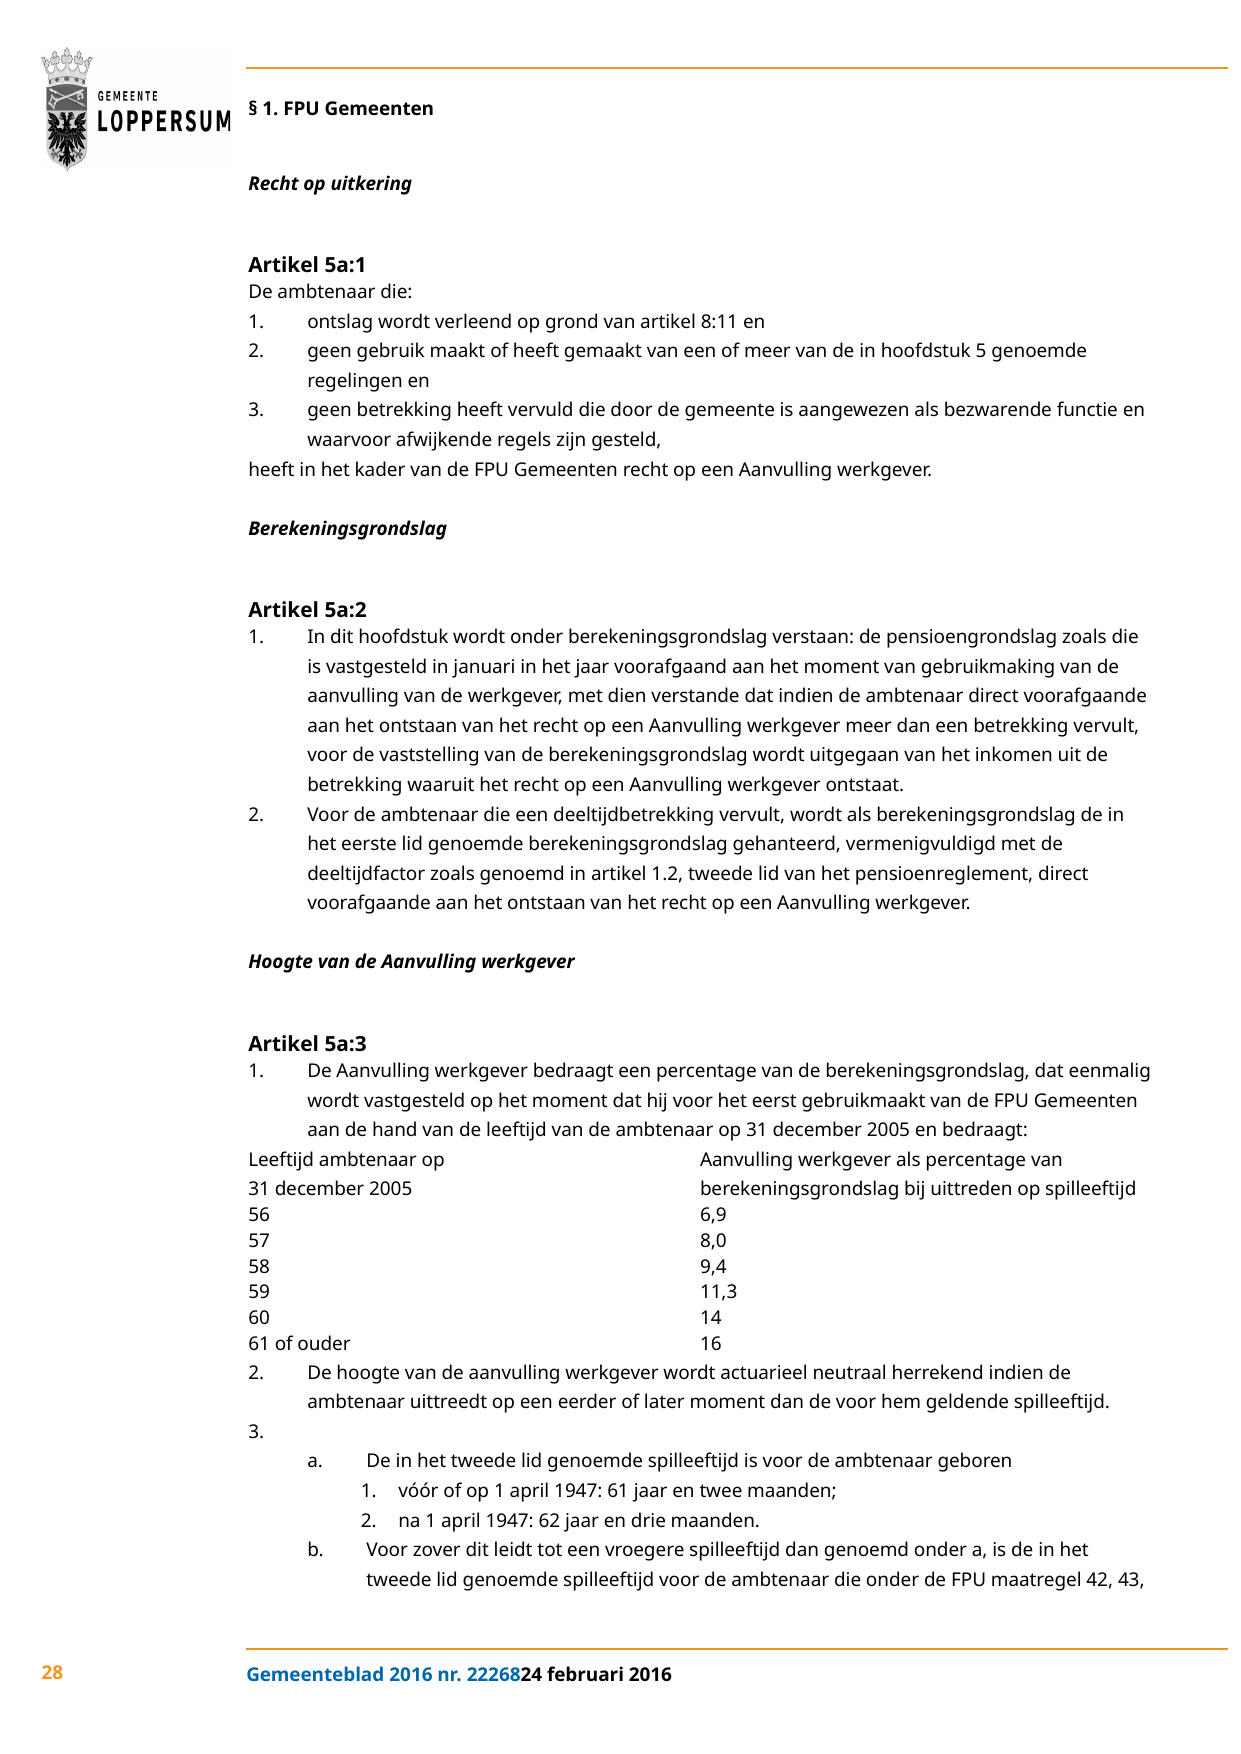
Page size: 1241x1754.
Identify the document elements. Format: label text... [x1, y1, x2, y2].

table_cell 6,9 [700, 1201, 1152, 1227]
table_cell 14 [700, 1304, 1152, 1330]
table_cell 16 [700, 1330, 1152, 1356]
table_cell 59 [248, 1279, 700, 1304]
table_cell 8,0 [700, 1227, 1152, 1253]
list vóór of op 1 april 1947: 61 jaar en twee maanden; [361, 1477, 1152, 1503]
list na 1 april 1947: 62 jaar en drie maanden. [361, 1507, 1152, 1533]
text Artikel 5a:2 [248, 595, 1152, 623]
table_header Aanvulling werkgever als percentage van berekeningsgrondslag bij uittreden op spilleeftijd [700, 1146, 1152, 1201]
text § 1. FPU Gemeenten [248, 95, 1152, 121]
list De Aanvulling werkgever bedraagt een percentage van de berekeningsgrondslag, dat eenmalig wordt vastgesteld op het moment dat hij voor het eerst gebruikmaakt van de FPU Gemeenten aan de hand van de leeftijd van de ambtenaar op 31 december 2005 en bedraagt: [248, 1057, 1152, 1142]
table_cell 9,4 [700, 1253, 1152, 1278]
text Artikel 5a:3 [248, 1029, 1152, 1057]
list Voor zover dit leidt tot een vroegere spilleeftijd dan genoemd onder a, is de in het tweede lid genoemde spilleeftijd voor de ambtenaar die onder de FPU maatregel 42, 43, [307, 1536, 1152, 1592]
table_cell 56 [248, 1201, 700, 1227]
table_cell 57 [248, 1227, 700, 1253]
list De hoogte van de aanvulling werkgever wordt actuarieel neutraal herrekend indien de ambtenaar uittreedt op een eerder of later moment dan de voor hem geldende spilleeftijd. [248, 1359, 1152, 1414]
list geen gebruik maakt of heeft gemaakt van een of meer van de in hoofdstuk 5 genoemde regelingen en [248, 337, 1152, 393]
table_cell 11,3 [700, 1279, 1152, 1304]
text Artikel 5a:1 [248, 250, 1152, 278]
table_cell 60 [248, 1304, 700, 1330]
list In dit hoofdstuk wordt onder berekeningsgrondslag verstaan: de pensioengrondslag zoals die is vastgesteld in januari in het jaar voorafgaand aan het moment van gebruikmaking van de aanvulling van de werkgever, met dien verstande dat indien de ambtenaar direct voorafgaande aan het ontstaan van het recht op een Aanvulling werkgever meer dan een betrekking vervult, voor de vaststelling van de berekeningsgrondslag wordt uitgegaan van het inkomen uit de betrekking waaruit het recht op een Aanvulling werkgever ontstaat. [248, 623, 1152, 797]
text Hoogte van de Aanvulling werkgever [248, 949, 1152, 974]
list ontslag wordt verleend op grond van artikel 8:11 en [248, 308, 1152, 333]
text De ambtenaar die: [248, 278, 1152, 304]
list De in het tweede lid genoemde spilleeftijd is voor de ambtenaar geboren [307, 1448, 1152, 1473]
list Voor de ambtenaar die een deeltijdbetrekking vervult, wordt als berekeningsgrondslag de in het eerste lid genoemde berekeningsgrondslag gehanteerd, vermenigvuldigd met de deeltijdfactor zoals genoemd in artikel 1.2, tweede lid van het pensioenreglement, direct voorafgaande aan het ontstaan van het recht op een Aanvulling werkgever. [248, 801, 1152, 915]
table_header Leeftijd ambtenaar op 31 december 2005 [248, 1146, 700, 1201]
table_cell 61 of ouder [248, 1330, 700, 1356]
text Recht op uitkering [248, 170, 1152, 196]
text Berekeningsgrondslag [248, 515, 1152, 541]
list geen betrekking heeft vervuld die door de gemeente is aangewezen als bezwarende functie en waarvoor afwijkende regels zijn gesteld, [248, 397, 1152, 452]
text heeft in het kader van de FPU Gemeenten recht op een Aanvulling werkgever. [248, 456, 1152, 481]
picture [41, 47, 231, 172]
table_cell 58 [248, 1253, 700, 1278]
